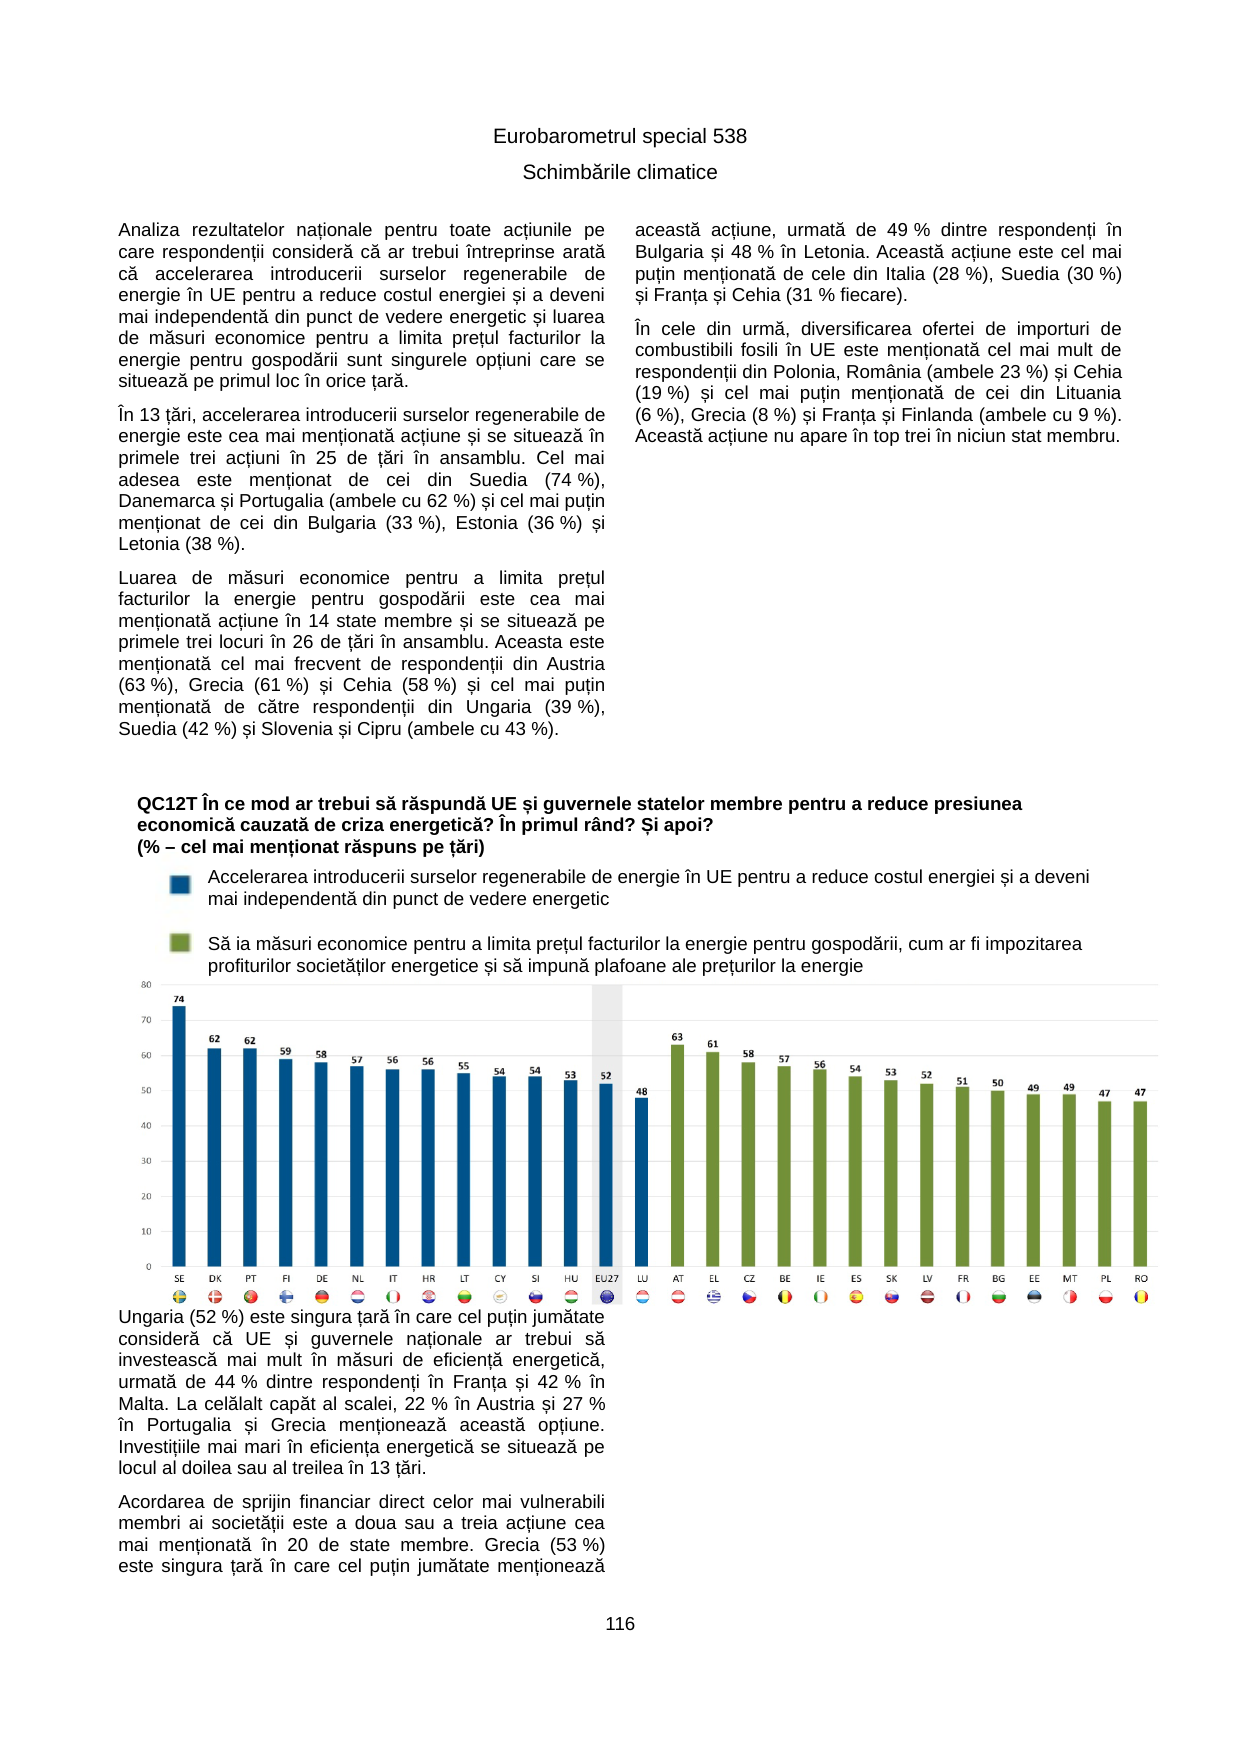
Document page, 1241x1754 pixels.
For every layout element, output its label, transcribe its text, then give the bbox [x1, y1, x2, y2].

text În cele din urmă, diversificarea ofertei de importuri de combustibili fosili în UE este menționată cel mai mult de respondenții din Polonia, România (ambele 23 %) și Cehia (19 %) și cel mai puțin menționată de cei din Lituania (6 %), Grecia (8 %) și Franța și Finlanda (ambele cu 9 %). Această acțiune nu apare în top trei în niciun stat membru. [635, 317, 1122, 447]
text Luarea de măsuri economice pentru a limita prețul facturilor la energie pentru gospodării este cea mai menționată acțiune în 14 state membre și se situează pe primele trei locuri în 26 de țări în ansamblu. Aceasta este menționată cel mai frecvent de respondenții din Austria (63 %), Grecia (61 %) și Cehia (58 %) și cel mai puțin menționată de către respondenții din Ungaria (39 %), Suedia (42 %) și Slovenia și Cipru (ambele cu 43 %). [118, 566, 605, 739]
picture [133, 979, 1163, 1306]
text această acțiune, urmată de 49 % dintre respondenți în Bulgaria și 48 % în Letonia. Această acțiune este cel mai puțin menționată de cele din Italia (28 %), Suedia (30 %) și Franța și Cehia (31 % fiecare). [635, 219, 1122, 306]
text Analiza rezultatelor naționale pentru toate acțiunile pe care respondenții consideră că ar trebui întreprinse arată că accelerarea introducerii surselor regenerabile de energie în UE pentru a reduce costul energiei și a deveni mai independentă din punct de vedere energetic și luarea de măsuri economice pentru a limita prețul facturilor la energie pentru gospodării sunt singurele opțiuni care se situează pe primul loc în orice țară. [118, 219, 605, 392]
text Acordarea de sprijin financiar direct celor mai vulnerabili membri ai societății este a doua sau a treia acțiune cea mai menționată în 20 de state membre. Grecia (53 %) este singura țară în care cel puțin jumătate menționează [118, 1491, 605, 1577]
text În 13 țări, accelerarea introducerii surselor regenerabile de energie este cea mai menționată acțiune și se situează în primele trei acțiuni în 25 de țări în ansamblu. Cel mai adesea este menționat de cei din Suedia (74 %), Danemarca și Portugalia (ambele cu 62 %) și cel mai puțin menționat de cei din Bulgaria (33 %), Estonia (36 %) și Letonia (38 %). [118, 404, 605, 554]
text Ungaria (52 %) este singura țară în care cel puțin jumătate consideră că UE și guvernele naționale ar trebui să investească mai mult în măsuri de eficiență energetică, urmată de 44 % dintre respondenți în Franța și 42 % în Malta. La celălalt capăt al scalei, 22 % în Austria și 27 % în Portugalia și Grecia menționează această opțiune. Investițiile mai mari în eficiența energetică se situează pe locul al doilea sau al treilea în 13 țări. [118, 784, 605, 1479]
picture [155, 852, 194, 964]
